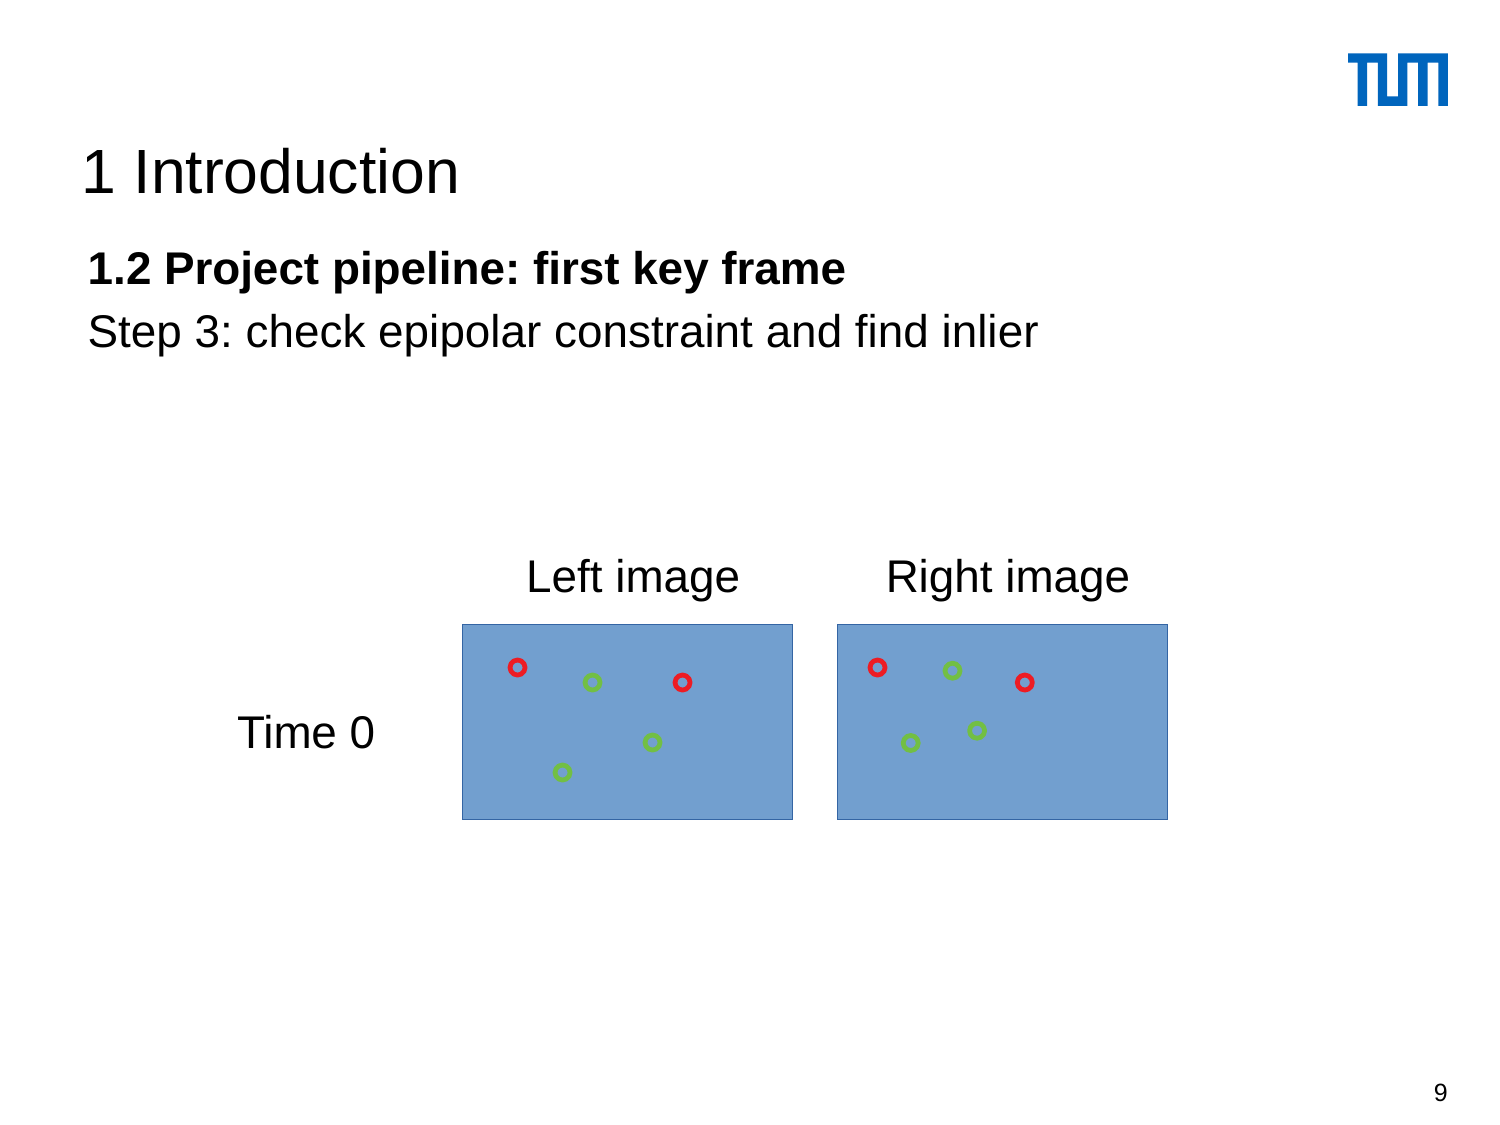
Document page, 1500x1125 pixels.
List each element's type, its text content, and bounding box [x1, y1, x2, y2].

text_box Time 0 [222, 699, 391, 767]
text_box [462, 624, 793, 820]
text_box [837, 624, 1168, 820]
title 1 Introduction [81, 139, 1110, 207]
text_box Left image [511, 543, 756, 610]
text_box Right image [871, 543, 1146, 610]
list 1.2 Project pipeline: first key frame Step 3: check epipolar constraint and find inlier [87, 231, 1416, 963]
slide_number [1111, 1061, 1448, 1122]
